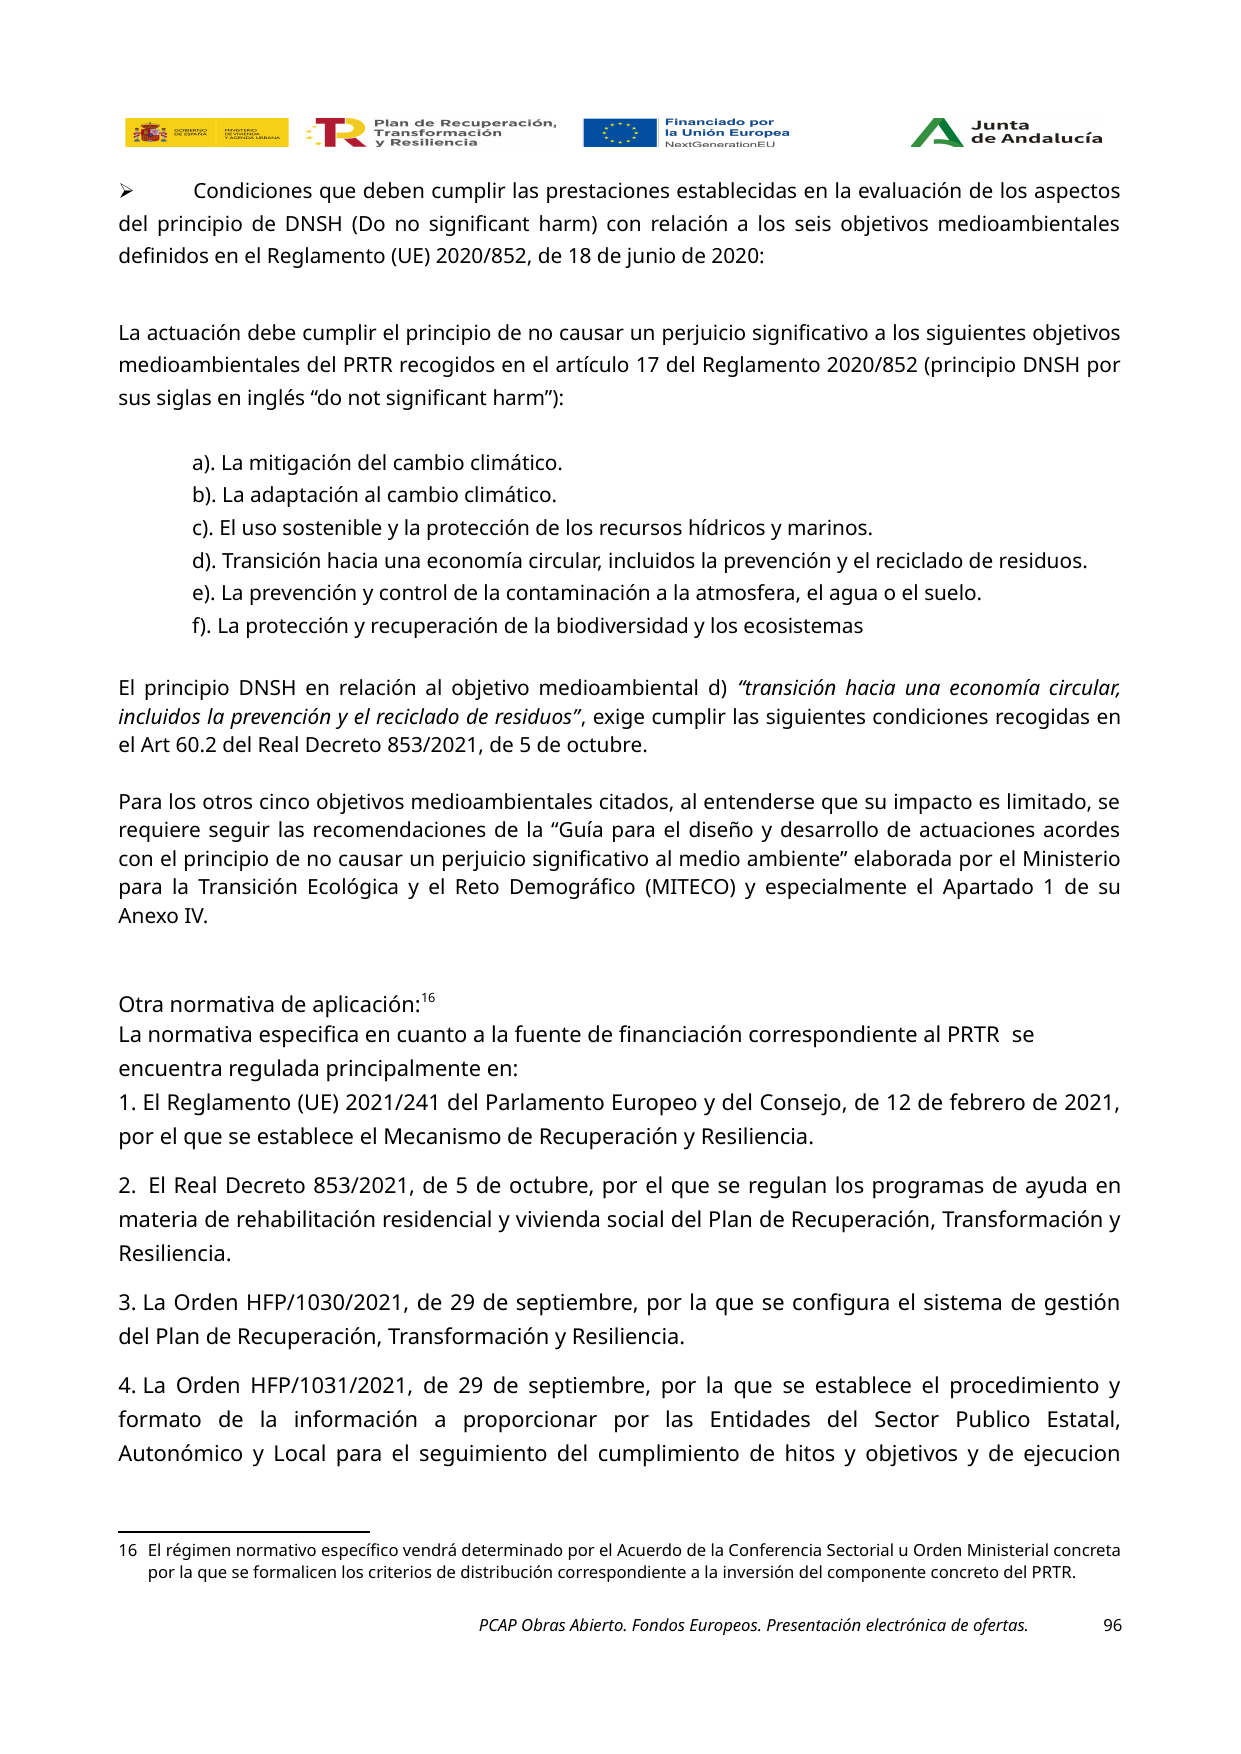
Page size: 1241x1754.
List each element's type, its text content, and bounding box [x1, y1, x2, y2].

text 2. El Real Decreto 853/2021, de 5 de octubre, por el que se regulan los programas de ayuda en materia de rehabilitación residencial y vivienda social del Plan de Recuperación, Transformación y Resiliencia. [118, 1170, 1122, 1268]
text b). La adaptación al cambio climático. [192, 481, 1122, 509]
text c). El uso sostenible y la protección de los recursos hídricos y marinos. [192, 513, 1122, 542]
picture [910, 118, 1104, 147]
text La actuación debe cumplir el principio de no causar un perjuicio significativo a los siguientes objetivos medioambientales del PRTR recogidos en el artículo 17 del Reglamento 2020/852 (principio DNSH por sus siglas en inglés “do not significant harm”): [118, 318, 1122, 411]
list Condiciones que deben cumplir las prestaciones establecidas en la evaluación de los aspectos del principio de DNSH (Do no significant harm) con relación a los seis objetivos medioambientales definidos en el Reglamento (UE) 2020/852, de 18 de junio de 2020: [118, 176, 1122, 270]
text 3. La Orden HFP/1030/2021, de 29 de septiembre, por la que se configura el sistema de gestión del Plan de Recuperación, Transformación y Resiliencia. [118, 1287, 1122, 1351]
text 1. El Reglamento (UE) 2021/241 del Parlamento Europeo y del Consejo, de 12 de febrero de 2021, por el que se establece el Mecanismo de Recuperación y Resiliencia. [118, 1087, 1122, 1151]
text El régimen normativo específico vendrá determinado por el Acuerdo de la Conferencia Sectorial u Orden Ministerial concreta por la que se formalicen los criterios de distribución correspondiente a la inversión del componente concreto del PRTR. [118, 1538, 1122, 1584]
text Otra normativa de aplicación: [118, 989, 1122, 1019]
text La normativa especifica en cuanto a la fuente de financiación correspondiente al PRTR se encuentra regulada principalmente en: [118, 1019, 1122, 1083]
text Para los otros cinco objetivos medioambientales citados, al entenderse que su impacto es limitado, se requiere seguir las recomendaciones de la “Guía para el diseño y desarrollo de actuaciones acordes con el principio de no causar un perjuicio significativo al medio ambiente” elaborada por el Ministerio para la Transición Ecológica y el Reto Demográfico (MITECO) y especialmente el Apartado 1 de su Anexo IV. [118, 787, 1122, 929]
text a). La mitigación del cambio climático. [192, 448, 1122, 476]
picture [582, 118, 793, 147]
text f). La protección y recuperación de la biodiversidad y los ecosistemas [192, 611, 1122, 639]
text 4. La Orden HFP/1031/2021, de 29 de septiembre, por la que se establece el procedimiento y formato de la información a proporcionar por las Entidades del Sector Publico Estatal, Autonómico y Local para el seguimiento del cumplimiento de hitos y objetivos y de ejecucion [118, 1370, 1122, 1468]
text El principio DNSH en relación al objetivo medioambiental d) “transición hacia una economía circular, incluidos la prevención y el reciclado de residuos”, exige cumplir las siguientes condiciones recogidas en el Art 60.2 del Real Decreto 853/2021, de 5 de octubre. [118, 673, 1122, 759]
text e). La prevención y control de la contaminación a la atmosfera, el agua o el suelo. [192, 578, 1122, 607]
text d). Transición hacia una economía circular, incluidos la prevención y el reciclado de residuos. [192, 546, 1122, 574]
picture [305, 118, 557, 147]
picture [125, 118, 289, 147]
